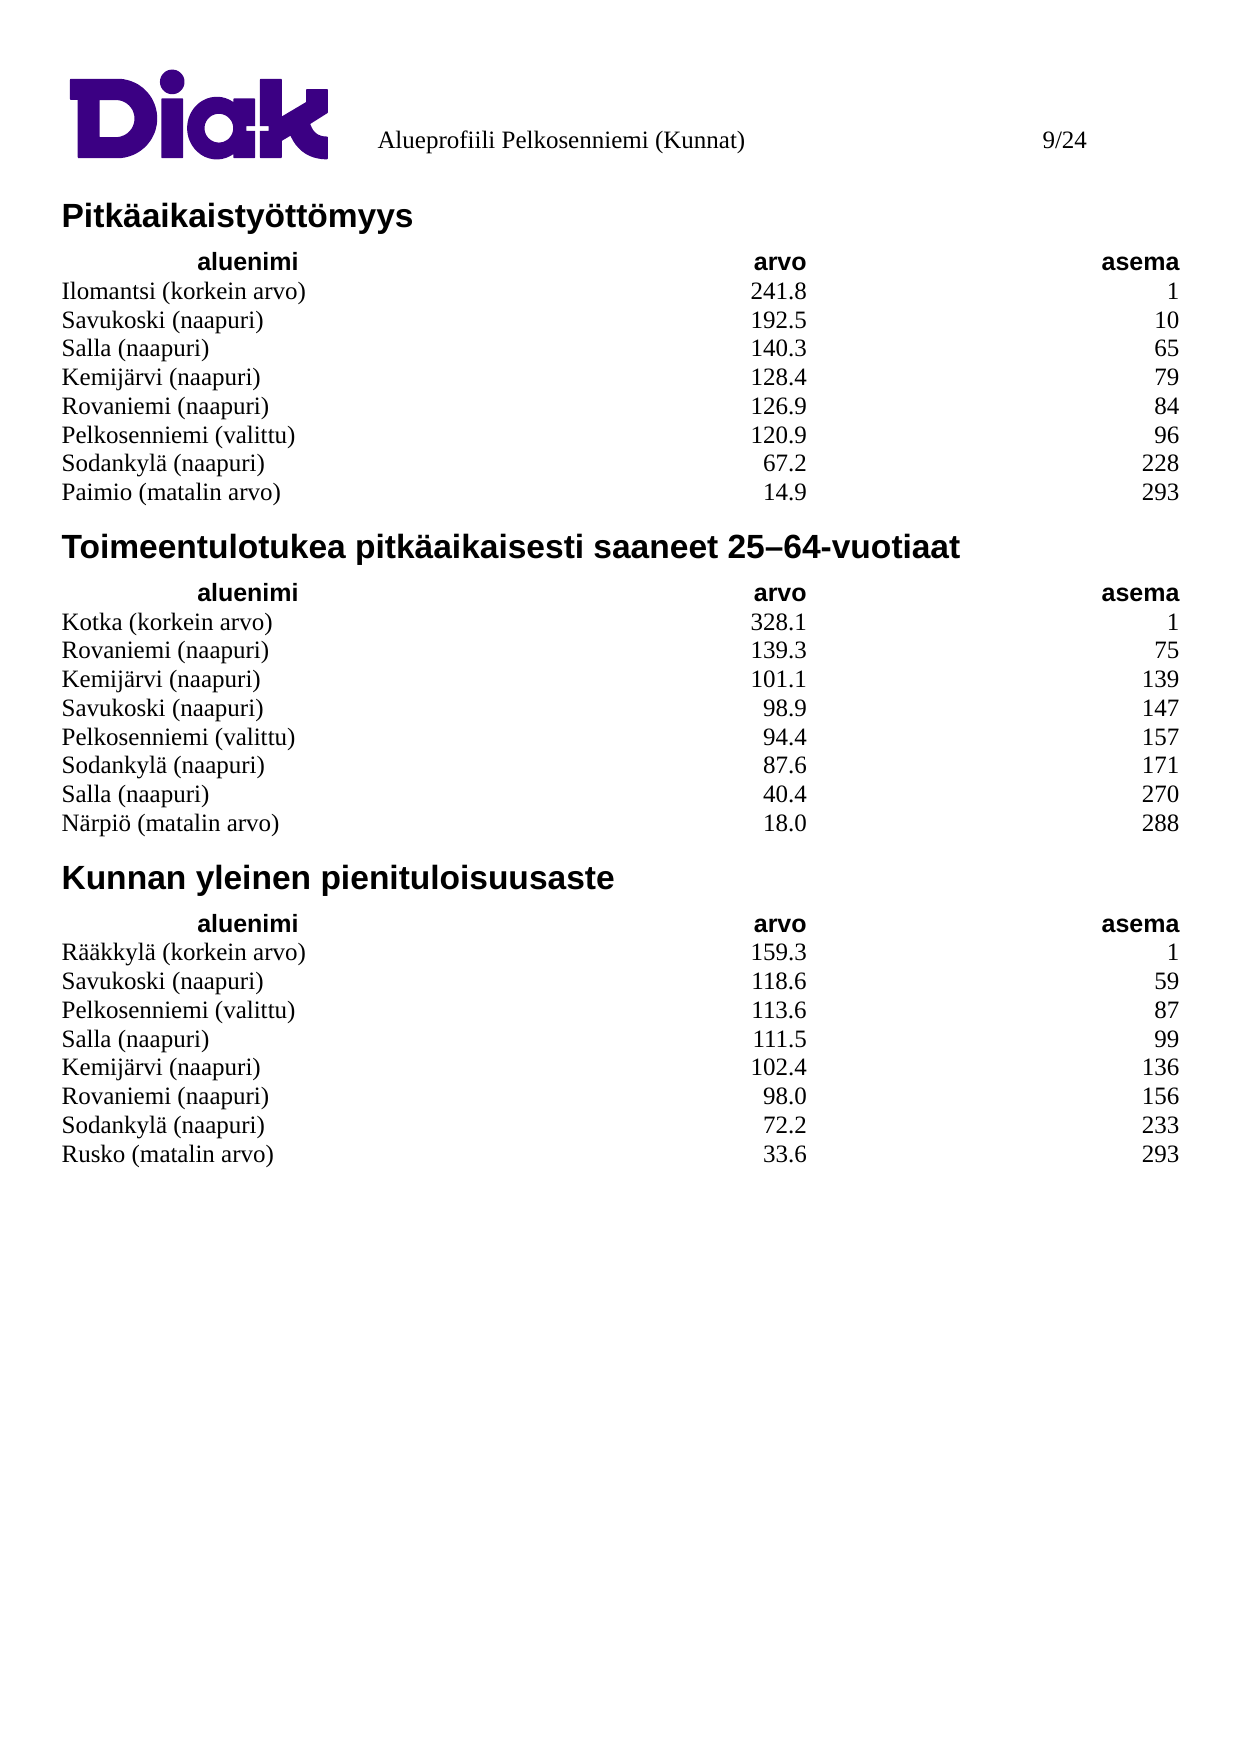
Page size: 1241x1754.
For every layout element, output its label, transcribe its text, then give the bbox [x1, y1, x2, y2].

table_cell Ilomantsi (korkein arvo) [61, 276, 434, 305]
table_cell 96 [806, 420, 1179, 448]
table_cell 159.3 [434, 938, 806, 966]
table_cell 293 [806, 477, 1179, 506]
table_cell 10 [806, 305, 1179, 333]
table_cell 270 [806, 779, 1179, 808]
table_cell 128.4 [434, 362, 806, 391]
table_cell Kemijärvi (naapuri) [61, 664, 434, 693]
table_cell 139 [806, 664, 1179, 693]
table_cell 87 [806, 995, 1179, 1024]
table_cell Rovaniemi (naapuri) [61, 391, 434, 420]
table_cell 102.4 [434, 1053, 806, 1081]
table_cell 233 [806, 1110, 1179, 1139]
table_cell Pelkosenniemi (valittu) [61, 995, 434, 1024]
table_cell Rusko (matalin arvo) [61, 1139, 434, 1167]
table_cell 293 [806, 1139, 1179, 1167]
table_header arvo [434, 909, 806, 937]
table_cell 79 [806, 362, 1179, 391]
table_cell 118.6 [434, 966, 806, 995]
table_cell 40.4 [434, 779, 806, 808]
table_cell 288 [806, 808, 1179, 837]
table_cell 33.6 [434, 1139, 806, 1167]
table_cell Rovaniemi (naapuri) [61, 636, 434, 664]
table_cell 14.9 [434, 477, 806, 506]
table_cell 98.9 [434, 693, 806, 722]
table_cell Kotka (korkein arvo) [61, 607, 434, 636]
table_header asema [806, 909, 1179, 937]
table_cell 228 [806, 449, 1179, 477]
table_cell 65 [806, 334, 1179, 362]
table_cell 328.1 [434, 607, 806, 636]
table_cell Pelkosenniemi (valittu) [61, 722, 434, 751]
table_cell 94.4 [434, 722, 806, 751]
table_cell Kemijärvi (naapuri) [61, 362, 434, 391]
table_cell 111.5 [434, 1024, 806, 1052]
table_cell 1 [806, 938, 1179, 966]
table_cell 1 [806, 276, 1179, 305]
table_header aluenimi [61, 578, 434, 607]
table_cell Salla (naapuri) [61, 334, 434, 362]
table_cell Salla (naapuri) [61, 779, 434, 808]
table_header aluenimi [61, 247, 434, 276]
table_cell 156 [806, 1081, 1179, 1110]
table_cell 84 [806, 391, 1179, 420]
table_cell Kemijärvi (naapuri) [61, 1053, 434, 1081]
table_cell Pelkosenniemi (valittu) [61, 420, 434, 448]
table_cell 1 [806, 607, 1179, 636]
table_header aluenimi [61, 909, 434, 937]
table_cell 136 [806, 1053, 1179, 1081]
table_cell 18.0 [434, 808, 806, 837]
table_cell Savukoski (naapuri) [61, 966, 434, 995]
table_cell 72.2 [434, 1110, 806, 1139]
table_cell 98.0 [434, 1081, 806, 1110]
table_header arvo [434, 247, 806, 276]
table_cell Savukoski (naapuri) [61, 305, 434, 333]
table_cell 140.3 [434, 334, 806, 362]
table_cell 120.9 [434, 420, 806, 448]
table_cell 139.3 [434, 636, 806, 664]
table_cell Rovaniemi (naapuri) [61, 1081, 434, 1110]
table_cell Salla (naapuri) [61, 1024, 434, 1052]
table_cell 99 [806, 1024, 1179, 1052]
table_cell 113.6 [434, 995, 806, 1024]
table_cell Rääkkylä (korkein arvo) [61, 938, 434, 966]
table_cell 157 [806, 722, 1179, 751]
table_cell Sodankylä (naapuri) [61, 1110, 434, 1139]
table_cell 126.9 [434, 391, 806, 420]
subtitle Toimeentulotukea pitkäaikaisesti saaneet 25–64-vuotiaat [61, 527, 1179, 566]
table_header arvo [434, 578, 806, 607]
table_cell 87.6 [434, 751, 806, 779]
table_header asema [806, 578, 1179, 607]
table_cell 59 [806, 966, 1179, 995]
table_cell Sodankylä (naapuri) [61, 449, 434, 477]
table_cell 75 [806, 636, 1179, 664]
subtitle Pitkäaikaistyöttömyys [61, 196, 1179, 235]
table_header asema [806, 247, 1179, 276]
table_cell Närpiö (matalin arvo) [61, 808, 434, 837]
table_cell 192.5 [434, 305, 806, 333]
table_cell Sodankylä (naapuri) [61, 751, 434, 779]
table_cell 147 [806, 693, 1179, 722]
table_cell Paimio (matalin arvo) [61, 477, 434, 506]
table_cell 171 [806, 751, 1179, 779]
table_cell 101.1 [434, 664, 806, 693]
table_cell Savukoski (naapuri) [61, 693, 434, 722]
table_cell 241.8 [434, 276, 806, 305]
subtitle Kunnan yleinen pienituloisuusaste [61, 858, 1179, 896]
table_cell 67.2 [434, 449, 806, 477]
